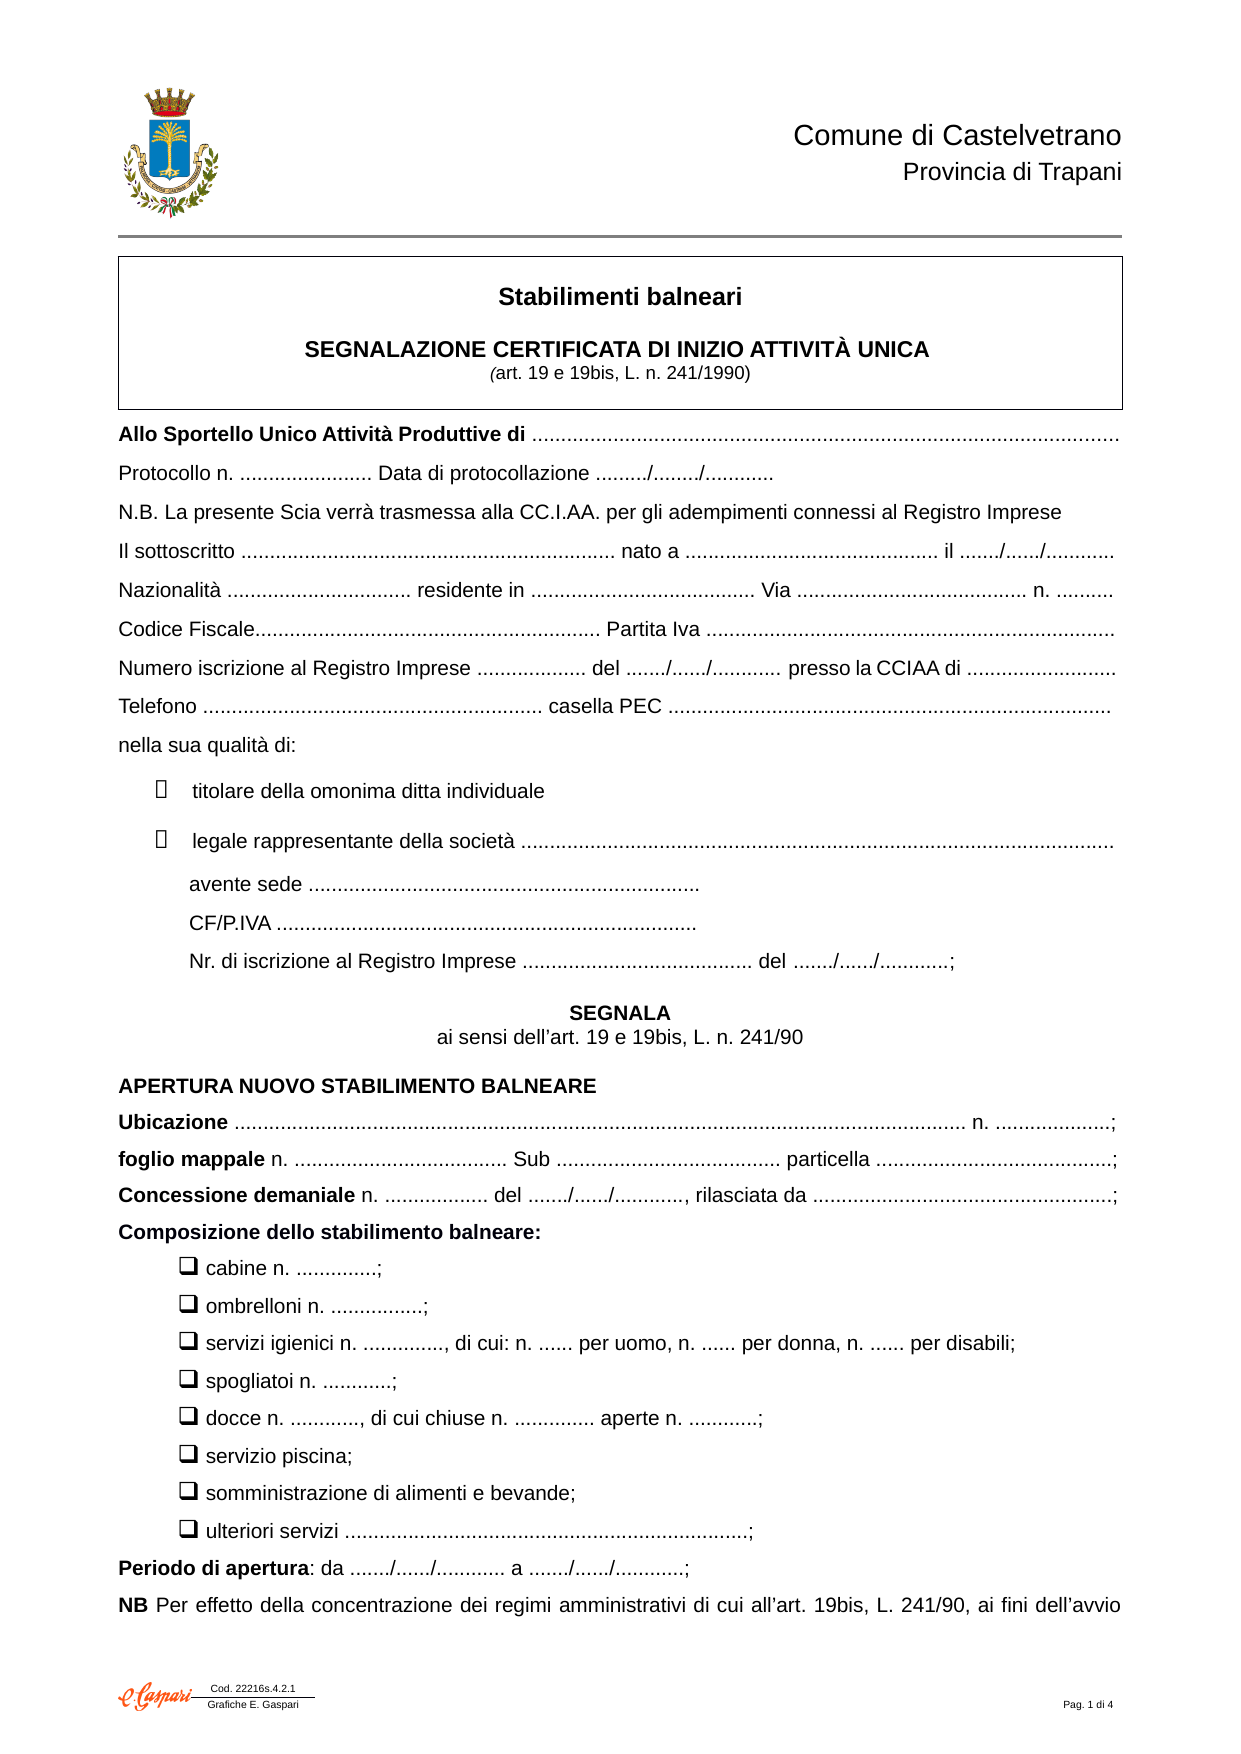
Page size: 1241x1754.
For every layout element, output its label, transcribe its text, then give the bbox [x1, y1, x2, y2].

text Comune di Castelvetrano [118, 118, 1122, 152]
text  titolare della omonima ditta individuale [153, 772, 1122, 806]
table_header Stabilimenti balneari SEGNALAZIONE CERTIFICATA DI INIZIO ATTIVITÀ UNICA (art. 19 e 19bis, L. n. 241/1990) [119, 257, 1122, 409]
text Il sottoscritto ................................................................. nato a ............................................ il ......./....../............ [118, 539, 1122, 563]
text  spogliatoi n. ............; [177, 1368, 1122, 1393]
text  cabine n. ..............; [177, 1256, 1122, 1281]
text  servizi igienici n. .............., di cui: n. ...... per uomo, n. ...... per donna, n. ...... per disabili; [177, 1331, 1122, 1356]
text Numero iscrizione al Registro Imprese ................... del ......./....../............ presso la CCIAA di .......................... [118, 655, 1122, 679]
picture [122, 185, 224, 219]
text Periodo di apertura: da ......./....../............ a ......./....../............; [118, 1556, 1122, 1580]
text foglio mappale n. ..................................... Sub ....................................... particella .........................................; [118, 1147, 1122, 1171]
picture [122, 152, 166, 157]
text avente sede .................................................................... [189, 872, 1122, 896]
text CF/P.IVA ......................................................................... [189, 911, 1122, 934]
picture [122, 87, 224, 118]
text  legale rappresentante della società ....................................................................................................... [153, 822, 1122, 856]
text Ubicazione ............................................................................................................................... n. ....................; [118, 1110, 1122, 1134]
text Protocollo n. ....................... Data di protocollazione ........./......../............ [118, 461, 1122, 485]
text SEGNALA [118, 1001, 1122, 1025]
text N.B. La presente Scia verrà trasmessa alla CC.I.AA. per gli adempimenti connessi al Registro Imprese [118, 500, 1122, 524]
picture [169, 152, 224, 157]
text Telefono ........................................................... casella PEC ............................................................................. [118, 694, 1122, 718]
text APERTURA NUOVO STABILIMENTO BALNEARE [118, 1074, 1122, 1098]
text  docce n. ............, di cui chiuse n. .............. aperte n. ............; [177, 1406, 1122, 1431]
text nella sua qualità di: [118, 733, 1122, 757]
text Nazionalità ................................ residente in ....................................... Via ........................................ n. .......... [118, 578, 1122, 602]
text ai sensi dell’art. 19 e 19bis, L. n. 241/90 [118, 1025, 1122, 1049]
text  ulteriori servizi ......................................................................; [177, 1518, 1122, 1543]
text Allo Sportello Unico Attività Produttive di [118, 422, 1122, 446]
text NB Per effetto della concentrazione dei regimi amministrativi di cui all’art. 19bis, L. 241/90, ai fini dell’avvio [118, 1592, 1122, 1616]
picture [118, 1682, 192, 1711]
text Provincia di Trapani [118, 157, 1122, 185]
text  somministrazione di alimenti e bevande; [177, 1481, 1122, 1506]
text Composizione dello stabilimento balneare: [118, 1219, 1122, 1243]
text Concessione demaniale n. .................. del ......./....../............, rilasciata da ....................................................; [118, 1183, 1122, 1207]
text  ombrelloni n. ................; [177, 1293, 1122, 1318]
text  servizio piscina; [177, 1443, 1122, 1468]
text Codice Fiscale............................................................ Partita Iva ....................................................................... [118, 616, 1122, 640]
text Nr. di iscrizione al Registro Imprese ........................................ del ......./....../............; [189, 949, 1122, 973]
